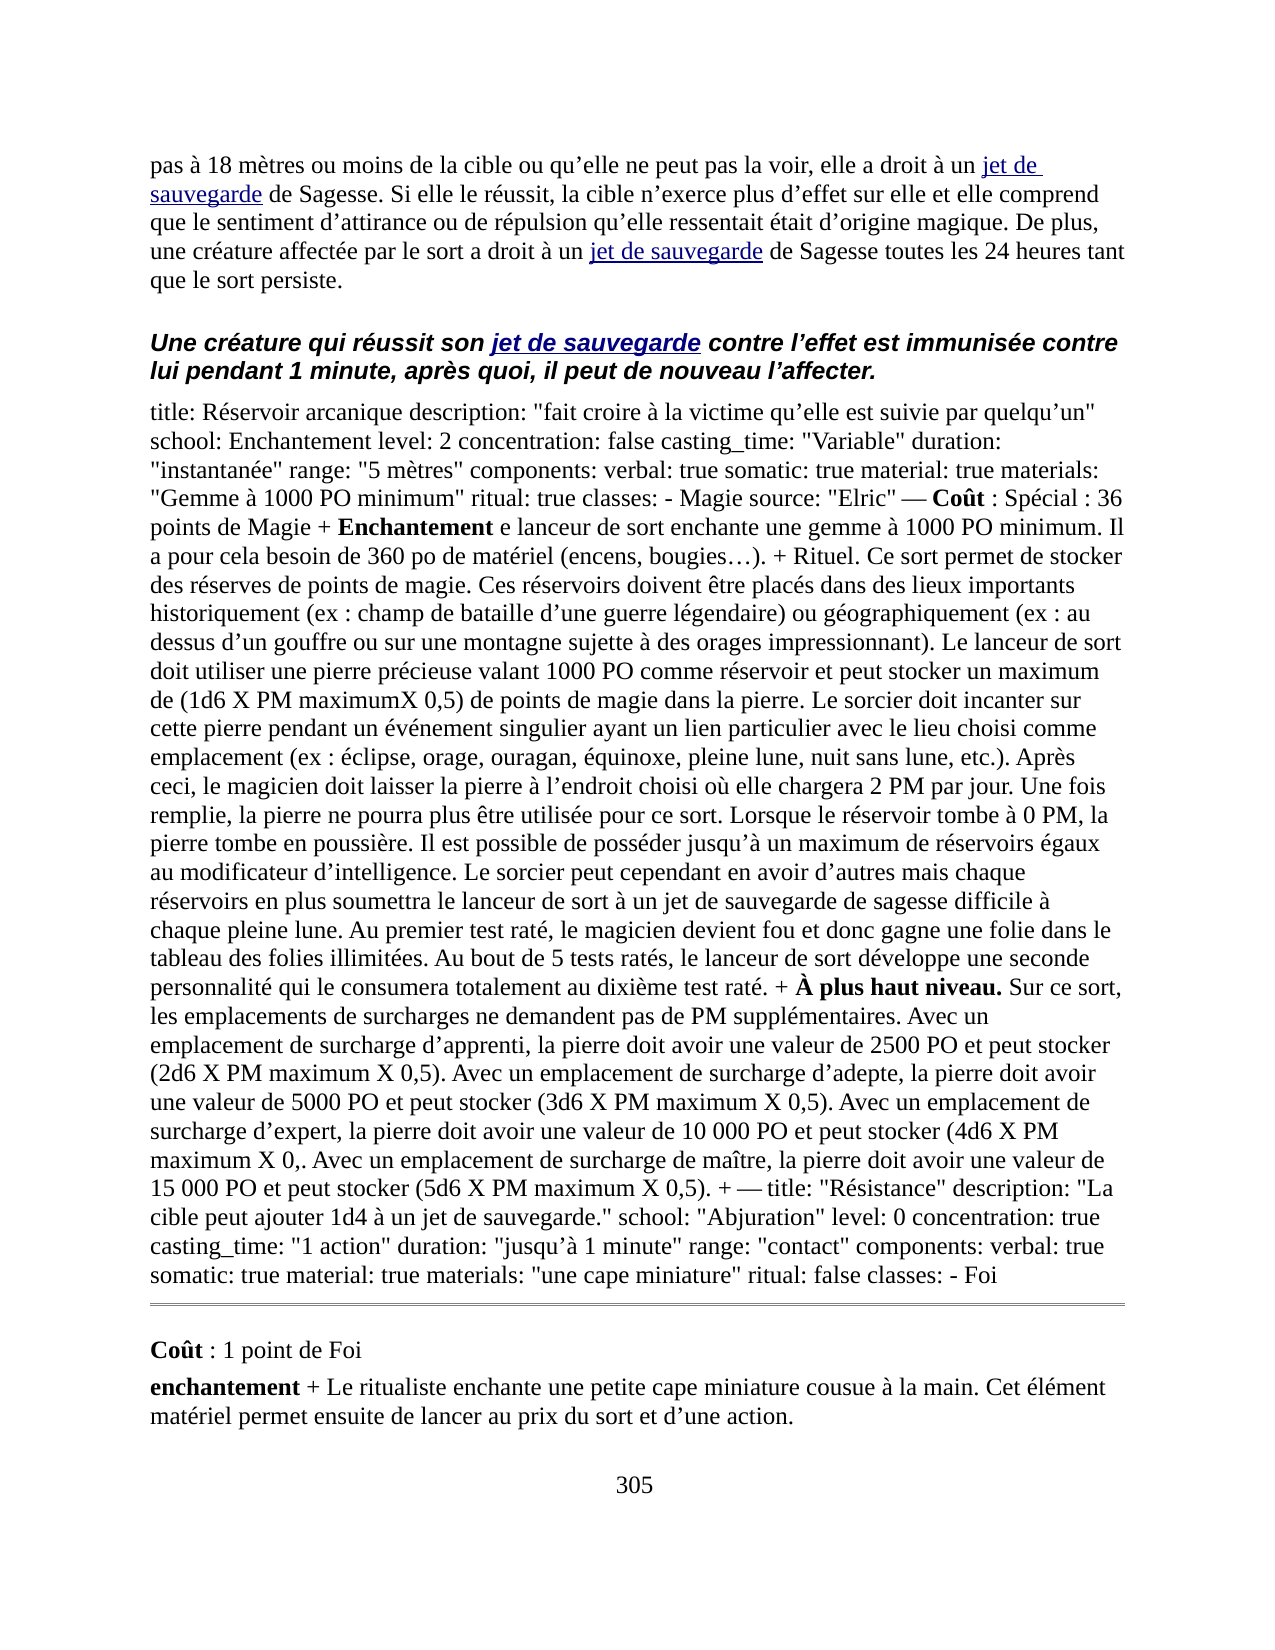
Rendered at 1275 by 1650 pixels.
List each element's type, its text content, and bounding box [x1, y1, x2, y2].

subtitle Une créature qui réussit son jet de sauvegarde contre l’effet est immunisée contre lui pendant 1 minute, après quoi, il peut de nouveau l’affecter. [150, 328, 1125, 385]
text title: Réservoir arcanique description: "fait croire à la victime qu’elle est suivie par quelqu’un" school: Enchantement level: 2 concentration: false casting_time: "Variable" duration: "instantanée" range: "5 mètres" components: verbal: true somatic: true material: true materials: "Gemme à 1000 PO minimum" ritual: true classes: - Magie source: "Elric" — Coût : Spécial : 36 points de Magie + Enchantement e lanceur de sort enchante une gemme à 1000 PO minimum. Il a pour cela besoin de 360 po de matériel (encens, bougies…​). + Rituel. Ce sort permet de stocker des réserves de points de magie. Ces réservoirs doivent être placés dans des lieux importants historiquement (ex : champ de bataille d’une guerre légendaire) ou géographiquement (ex : au dessus d’un gouffre ou sur une montagne sujette à des orages impressionnant). Le lanceur de sort doit utiliser une pierre précieuse valant 1000 PO comme réservoir et peut stocker un maximum de (1d6 X PM maximumX 0,5) de points de magie dans la pierre. Le sorcier doit incanter sur cette pierre pendant un événement singulier ayant un lien particulier avec le lieu choisi comme emplacement (ex : éclipse, orage, ouragan, équinoxe, pleine lune, nuit sans lune, etc.). Après ceci, le magicien doit laisser la pierre à l’endroit choisi où elle chargera 2 PM par jour. Une fois remplie, la pierre ne pourra plus être utilisée pour ce sort. Lorsque le réservoir tombe à 0 PM, la pierre tombe en poussière. Il est possible de posséder jusqu’à un maximum de réservoirs égaux au modificateur d’intelligence. Le sorcier peut cependant en avoir d’autres mais chaque réservoirs en plus soumettra le lanceur de sort à un jet de sauvegarde de sagesse difficile à chaque pleine lune. Au premier test raté, le magicien devient fou et donc gagne une folie dans le tableau des folies illimitées. Au bout de 5 tests ratés, le lanceur de sort développe une seconde personnalité qui le consumera totalement au dixième test raté. + À plus haut niveau. Sur ce sort, les emplacements de surcharges ne demandent pas de PM supplémentaires. Avec un emplacement de surcharge d’apprenti, la pierre doit avoir une valeur de 2500 PO et peut stocker (2d6 X PM maximum X 0,5). Avec un emplacement de surcharge d’adepte, la pierre doit avoir une valeur de 5000 PO et peut stocker (3d6 X PM maximum X 0,5). Avec un emplacement de surcharge d’expert, la pierre doit avoir une valeur de 10 000 PO et peut stocker (4d6 X PM maximum X 0,. Avec un emplacement de surcharge de maître, la pierre doit avoir une valeur de 15 000 PO et peut stocker (5d6 X PM maximum X 0,5). + — title: "Résistance" description: "La cible peut ajouter 1d4 à un jet de sauvegarde." school: "Abjuration" level: 0 concentration: true casting_time: "1 action" duration: "jusqu’à 1 minute" range: "contact" components: verbal: true somatic: true material: true materials: "une cape miniature" ritual: false classes: - Foi [150, 397, 1125, 1288]
text Coût : 1 point de Foi [150, 1335, 1125, 1363]
text enchantement + Le ritualiste enchante une petite cape miniature cousue à la main. Cet élément matériel permet ensuite de lancer au prix du sort et d’une action. [150, 1372, 1125, 1430]
text pas à 18 mètres ou moins de la cible ou qu’elle ne peut pas la voir, elle a droit à un jet de sauvegarde de Sagesse. Si elle le réussit, la cible n’exerce plus d’effet sur elle et elle comprend que le sentiment d’attirance ou de répulsion qu’elle ressentait était d’origine magique. De plus, une créature affectée par le sort a droit à un jet de sauvegarde de Sagesse toutes les 24 heures tant que le sort persiste. [150, 150, 1125, 294]
